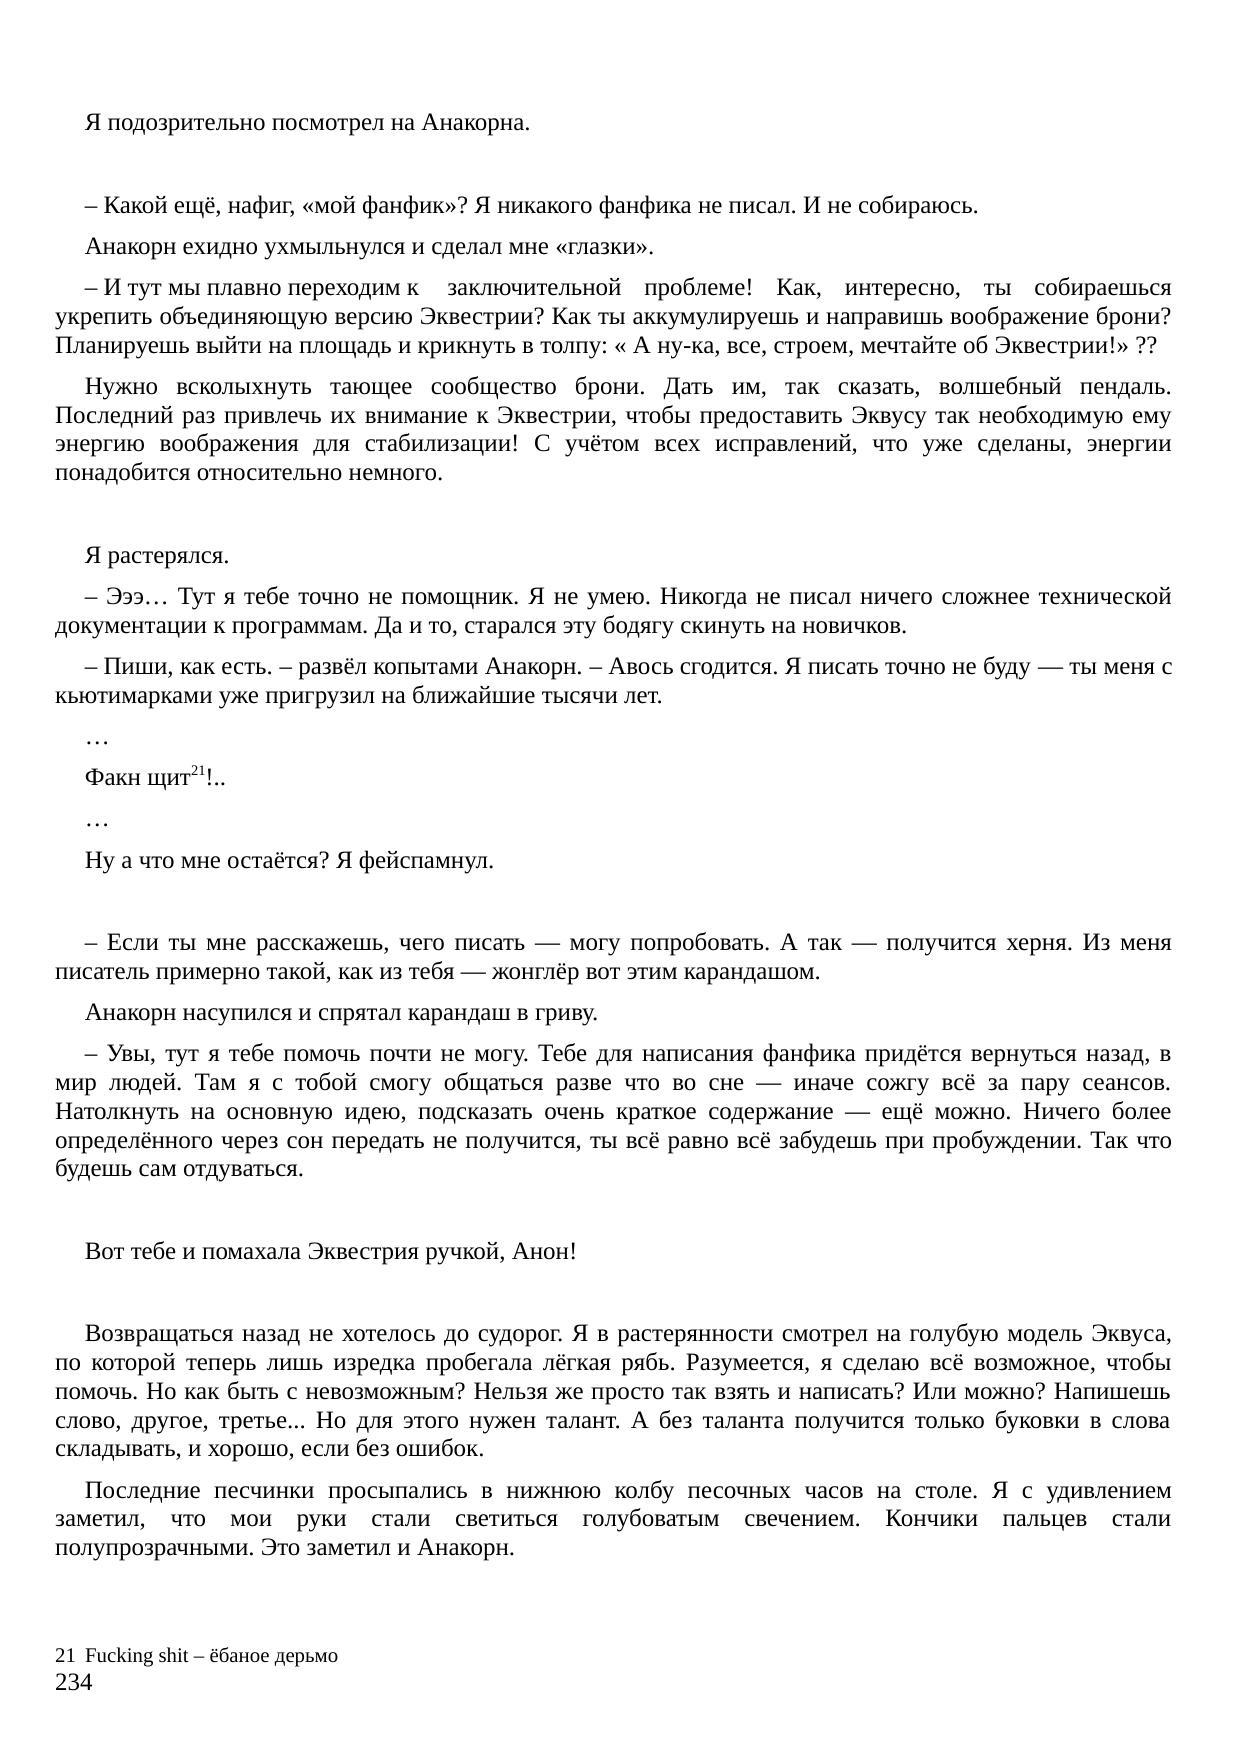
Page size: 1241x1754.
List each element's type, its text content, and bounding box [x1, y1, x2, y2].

text Fucking shit – ёбаное дерьмо [55, 1642, 1173, 1667]
text – Увы, тут я тебе помочь почти не могу. Тебе для написания фанфика придётся вернуться назад, в мир людей. Там я с тобой смогу общаться разве что во сне — иначе сожгу всё за пару сеансов. Натолкнуть на основную идею, подсказать очень краткое содержание — ещё можно. Ничего более определённого через сон передать не получится, ты всё равно всё забудешь при пробуждении. Так что будешь сам отдуваться. [55, 1038, 1173, 1182]
text – Эээ… Тут я тебе точно не помощник. Я не умею. Никогда не писал ничего сложнее технической документации к программам. Да и то, старался эту бодягу скинуть на новичков. [55, 581, 1173, 638]
text Последние песчинки просыпались в нижнюю колбу песочных часов на столе. Я с удивлением заметил, что мои руки стали светиться голубоватым свечением. Кончики пальцев стали полупрозрачными. Это заметил и Анакорн. [55, 1475, 1173, 1561]
text Ну а что мне остаётся? Я фейспамнул. [55, 845, 1173, 873]
text – Какой ещё, нафиг, «мой фанфик»? Я никакого фанфика не писал. И не собираюсь. [55, 190, 1173, 218]
text – Пиши, как есть. – развёл копытами Анакорн. – Авось сгодится. Я писать точно не буду — ты меня с кьютимарками уже пригрузил на ближайшие тысячи лет. [55, 651, 1173, 708]
text Анакорн насупился и спрятал карандаш в гриву. [55, 997, 1173, 1026]
text Факн щит!.. [55, 762, 1173, 791]
text … [55, 721, 1173, 750]
text Вот тебе и помахала Эквестрия ручкой, Анон! [55, 1236, 1173, 1265]
text Я растерялся. [55, 540, 1173, 568]
text … [55, 803, 1173, 832]
text Нужно всколыхнуть тающее сообщество брони. Дать им, так сказать, волшебный пендаль. Последний раз привлечь их внимание к Эквестрии, чтобы предоставить Эквусу так необходимую ему энергию воображения для стабилизации! С учётом всех исправлений, что уже сделаны, энергии понадобится относительно немного. [55, 371, 1173, 486]
text – Если ты мне расскажешь, чего писать — могу попробовать. А так — получится херня. Из меня писатель примерно такой, как из тебя — жонглёр вот этим карандашом. [55, 927, 1173, 985]
text Я подозрительно посмотрел на Анакорна. [55, 107, 1173, 136]
text Анакорн ехидно ухмыльнулся и сделал мне «глазки». [55, 231, 1173, 260]
text – И тут мы плавно переходим к заключительной проблеме! Как, интересно, ты собираешься укрепить объединяющую версию Эквестрии? Как ты аккумулируешь и направишь воображение брони? Планируешь выйти на площадь и крикнуть в толпу: « А ну-ка, все, строем, мечтайте об Эквестрии!» ?? [55, 272, 1173, 358]
text Возвращаться назад не хотелось до судорог. Я в растерянности смотрел на голубую модель Эквуса, по которой теперь лишь изредка пробегала лёгкая рябь. Разумеется, я сделаю всё возможное, чтобы помочь. Но как быть с невозможным? Нельзя же просто так взять и написать? Или можно? Напишешь слово, другое, третье... Но для этого нужен талант. А без таланта получится только буковки в слова складывать, и хорошо, если без ошибок. [55, 1318, 1173, 1462]
